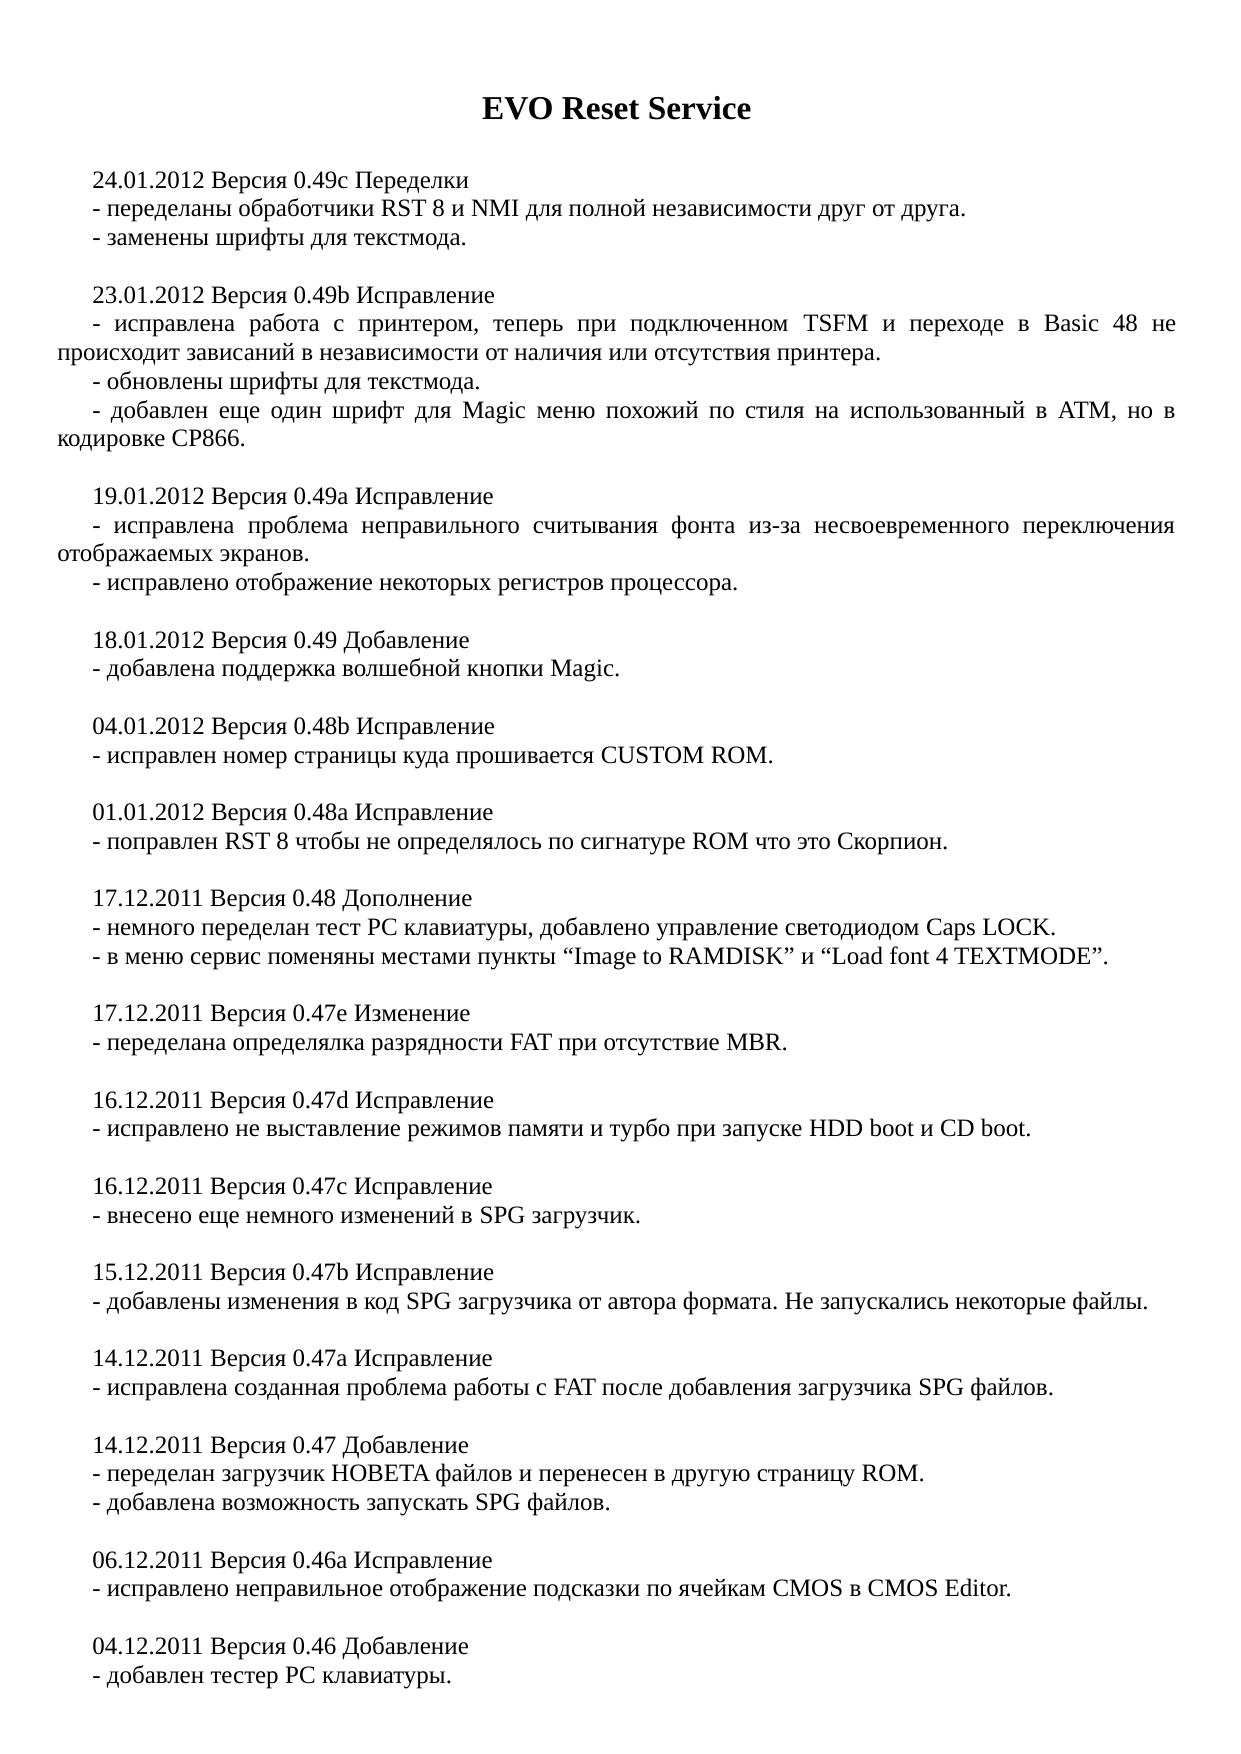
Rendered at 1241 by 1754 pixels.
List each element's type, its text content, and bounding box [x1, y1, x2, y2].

text 04.12.2011 Версия 0.46 Добавление [57, 1631, 1176, 1660]
text - заменены шрифты для текстмода. [57, 222, 1176, 251]
text EVO Reset Service [57, 88, 1176, 126]
text - переделана определялка разрядности FAT при отсутствие MBR. [57, 1027, 1176, 1056]
text 06.12.2011 Версия 0.46а Исправление [57, 1545, 1176, 1573]
text 01.01.2012 Версия 0.48а Исправление [57, 797, 1176, 826]
text - обновлены шрифты для текстмода. [57, 366, 1176, 395]
text - добавлен тестер PC клавиатуры. [57, 1660, 1176, 1688]
text 18.01.2012 Версия 0.49 Добавление [57, 625, 1176, 653]
text 24.01.2012 Версия 0.49c Переделки [57, 165, 1176, 193]
text - исправлена работа с принтером, теперь при подключенном TSFM и переходе в Basic 48 не происходит зависаний в независимости от наличия или отсутствия принтера. [57, 308, 1176, 366]
text - поправлен RST 8 чтобы не определялось по сигнатуре ROM что это Скорпион. [57, 826, 1176, 855]
text - исправлена созданная проблема работы с FAT после добавления загрузчика SPG файлов. [57, 1372, 1176, 1401]
text 19.01.2012 Версия 0.49a Исправление [57, 481, 1176, 510]
text - немного переделан тест PC клавиатуры, добавлено управление светодиодом Caps LOCK. [57, 912, 1176, 941]
text - добавлена возможность запускать SPG файлов. [57, 1487, 1176, 1516]
text - переделан загрузчик HOBETA файлов и перенесен в другую страницу ROM. [57, 1458, 1176, 1487]
text - исправлена проблема неправильного считывания фонта из-за несвоевременного переключения отображаемых экранов. [57, 510, 1176, 567]
text 17.12.2011 Версия 0.47e Изменение [57, 998, 1176, 1027]
text - исправлено не выставление режимов памяти и турбо при запуске HDD boot и CD boot. [57, 1113, 1176, 1142]
text - внесено еще немного изменений в SPG загрузчик. [57, 1200, 1176, 1228]
text 04.01.2012 Версия 0.48b Исправление [57, 711, 1176, 740]
text - добавлен еще один шрифт для Magic меню похожий по стиля на использованный в АТМ, но в кодировке CP866. [57, 395, 1176, 452]
text - добавлены изменения в код SPG загрузчика от автора формата. Не запускались некоторые файлы. [57, 1286, 1176, 1315]
text 16.12.2011 Версия 0.47d Исправление [57, 1085, 1176, 1113]
text 15.12.2011 Версия 0.47b Исправление [57, 1257, 1176, 1286]
text 14.12.2011 Версия 0.47a Исправление [57, 1343, 1176, 1372]
text 14.12.2011 Версия 0.47 Добавление [57, 1430, 1176, 1458]
text - переделаны обработчики RST 8 и NMI для полной независимости друг от друга. [57, 193, 1176, 222]
text 17.12.2011 Версия 0.48 Дополнение [57, 883, 1176, 912]
text 23.01.2012 Версия 0.49b Исправление [57, 280, 1176, 308]
text 16.12.2011 Версия 0.47c Исправление [57, 1171, 1176, 1200]
text - исправлено неправильное отображение подсказки по ячейкам CMOS в CMOS Editor. [57, 1573, 1176, 1602]
text - исправлен номер страницы куда прошивается CUSTOM ROM. [57, 740, 1176, 768]
text - в меню сервис поменяны местами пункты “Image to RAMDISK” и “Load font 4 TEXTMODE”. [57, 941, 1176, 970]
text - исправлено отображение некоторых регистров процессора. [57, 567, 1176, 596]
text - добавлена поддержка волшебной кнопки Magic. [57, 653, 1176, 682]
